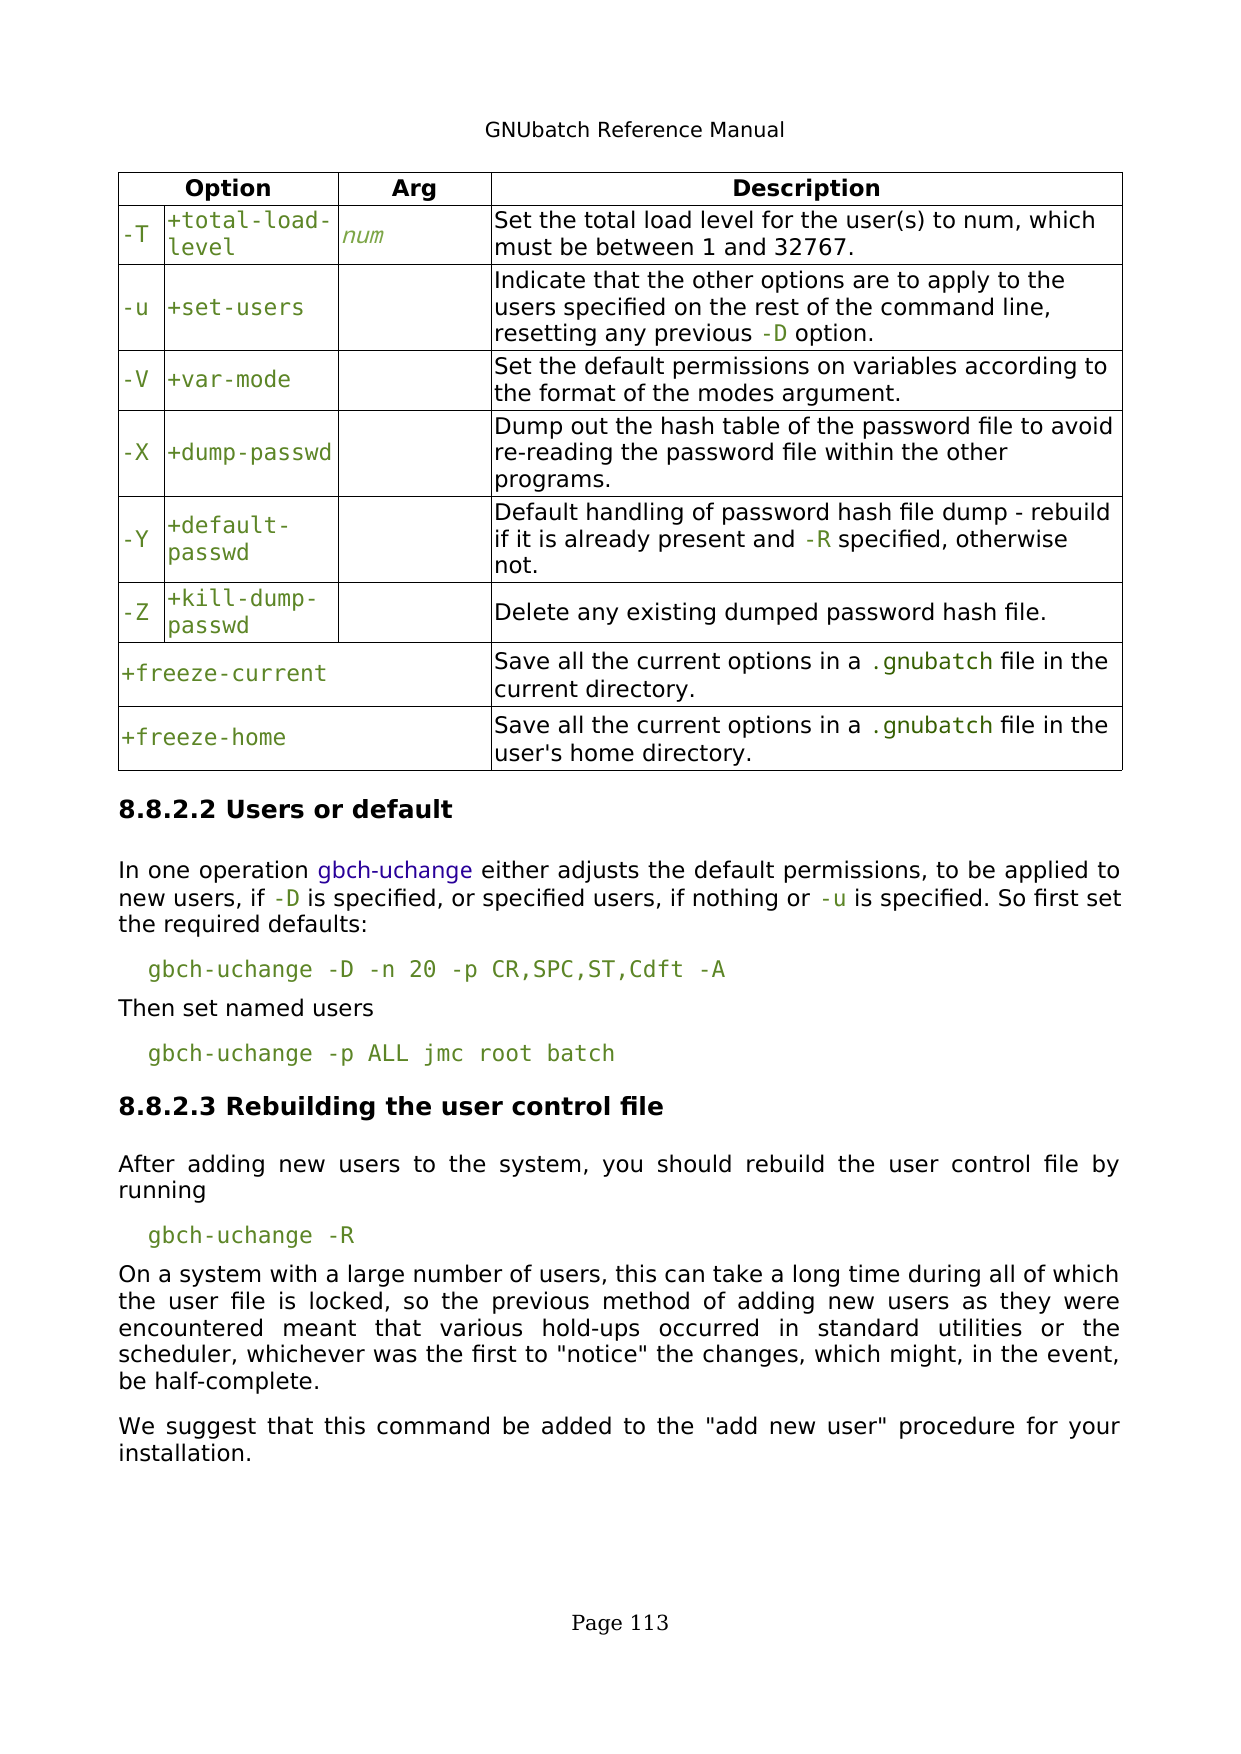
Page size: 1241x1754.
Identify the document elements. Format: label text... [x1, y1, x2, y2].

subtitle Users or default [118, 795, 1122, 824]
table_cell Indicate that the other options are to apply to the users specified on the rest of the command line, resetting any previous -D option. [492, 265, 1122, 350]
table_cell [339, 411, 491, 496]
table_header Description [492, 173, 1122, 205]
table_cell +freeze-current [119, 643, 491, 706]
table_cell +var-mode [165, 351, 338, 410]
table_cell [339, 497, 491, 582]
table_cell -u [119, 265, 164, 350]
table_cell -Y [119, 497, 164, 582]
table_cell Save all the current options in a .gnubatch file in the current directory. [492, 643, 1122, 706]
table_cell +set-users [165, 265, 338, 350]
table_cell Dump out the hash table of the password file to avoid re-reading the password file within the other programs. [492, 411, 1122, 496]
table_cell +default-passwd [165, 497, 338, 582]
table_cell Delete any existing dumped password hash file. [492, 583, 1122, 642]
text We suggest that this command be added to the "add new user" procedure for your installation. [118, 1413, 1122, 1467]
text gbch-uchange -D -n 20 -p CR,SPC,ST,Cdft -A [148, 957, 1122, 983]
text On a system with a large number of users, this can take a long time during all of which the user file is locked, so the previous method of adding new users as they were encountered meant that various hold-ups occurred in standard utilities or the scheduler, whichever was the first to "notice" the changes, which might, in the event, be half-complete. [118, 1261, 1122, 1395]
table_cell Default handling of password hash file dump - rebuild if it is already present and -R specified, otherwise not. [492, 497, 1122, 582]
table_cell +kill-dump-passwd [165, 583, 338, 642]
text In one operation gbch-uchange either adjusts the default permissions, to be applied to new users, if -D is specified, or specified users, if nothing or -u is specified. So first set the required defaults: [118, 853, 1122, 938]
table_cell Set the default permissions on variables according to the format of the modes argument. [492, 351, 1122, 410]
table_cell [339, 583, 491, 642]
text After adding new users to the system, you should rebuild the user control file by running [118, 1151, 1122, 1204]
table_cell Set the total load level for the user(s) to num, which must be between 1 and 32767. [492, 206, 1122, 264]
table_cell [339, 265, 491, 350]
table_cell +freeze-home [119, 707, 491, 770]
subtitle Rebuilding the user control file [118, 1092, 1122, 1121]
table_cell -Z [119, 583, 164, 642]
table_header Option [119, 173, 338, 205]
table_cell -T [119, 206, 164, 264]
table_cell -X [119, 411, 164, 496]
text gbch-uchange -p ALL jmc root batch [148, 1040, 1122, 1067]
table_cell [339, 351, 491, 410]
table_cell num [339, 206, 491, 264]
table_cell +total-load-level [165, 206, 338, 264]
table_cell Save all the current options in a .gnubatch file in the user's home directory. [492, 707, 1122, 770]
table_header Arg [339, 173, 491, 205]
table_cell +dump-passwd [165, 411, 338, 496]
text Then set named users [118, 995, 1122, 1022]
text gbch-uchange -R [148, 1223, 1122, 1249]
table_cell -V [119, 351, 164, 410]
